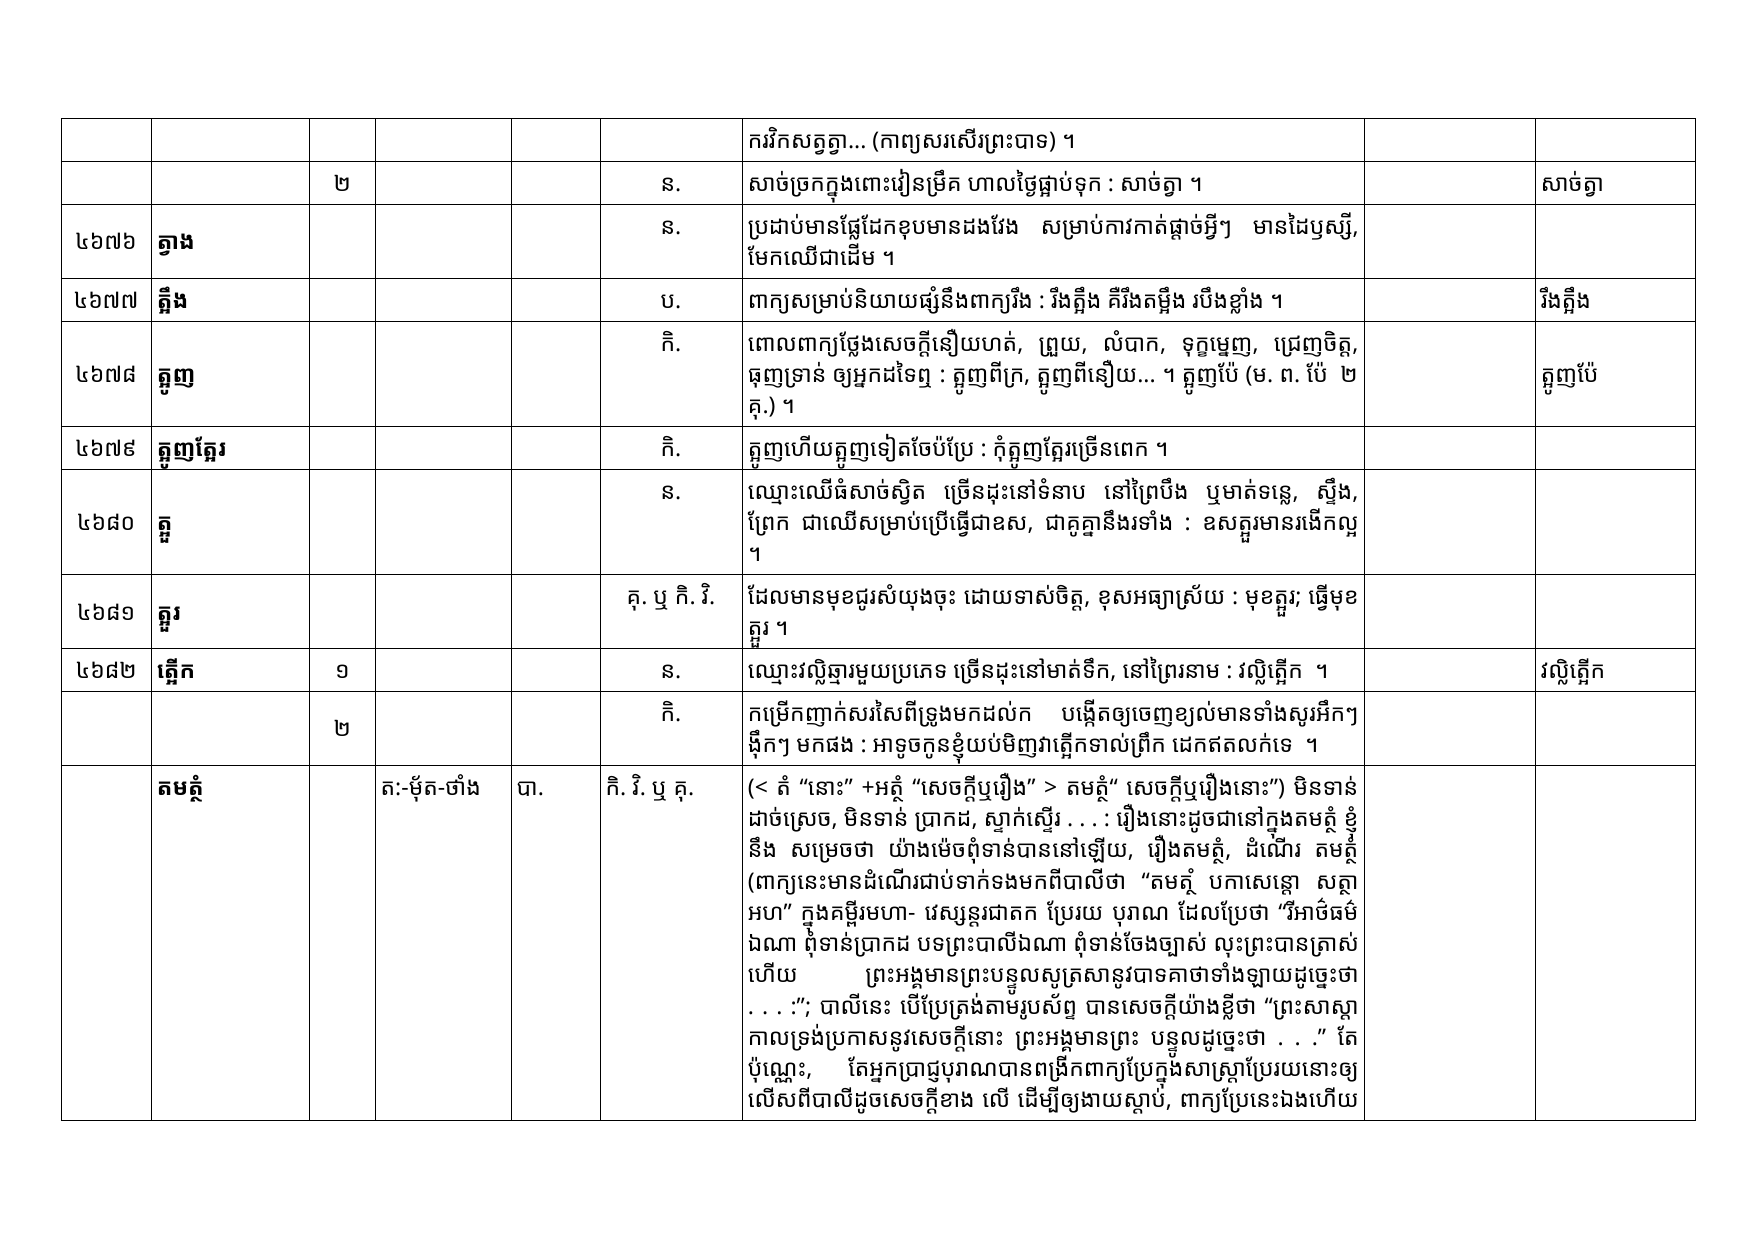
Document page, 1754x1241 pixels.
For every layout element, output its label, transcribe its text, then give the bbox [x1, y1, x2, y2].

table_cell [376, 205, 511, 278]
table_cell រឹងត្អឹង [1536, 279, 1695, 321]
table_cell ត:-មុ័ត-ថាំង [376, 766, 511, 1120]
table_cell សាច់​ច្រក​ក្នុង​ពោះ​វៀន​ម្រឹគ ហាល​ថ្ងៃ​ផ្អាប់​ទុក : សាច់​ត្វា ។ [743, 162, 1364, 204]
table_cell ៤៦៨០ [62, 470, 151, 574]
table_cell [1365, 649, 1535, 691]
table_cell កម្រើក​ញាក់​សរសៃ​ពី​ទ្រូង​មក​ដល់​ក បង្កើត​ឲ្យ​ចេញ​ខ្យល់​មាន​ទាំង​សូរ​អឹក​ៗ ង៉ឹក​ៗ មក​ផង : អា​ទូច​កូន​ខ្ញុំ​យប់​មិញ​វា​ត្អើក​ទាល់​ព្រឹក ដេក​ឥត​លក់​ទេ ។ [743, 692, 1364, 765]
table_cell ៤៦៨១ [62, 575, 151, 648]
table_cell ត្អួ [152, 470, 309, 574]
table_cell ឈ្មោះ​ឈើ​ធំ​សាច់​ស្វិត ច្រើន​ដុះ​នៅ​ទំនាប នៅ​ព្រៃ​បឹង ឬ​មាត់​ទន្លេ, ស្ទឹង, ព្រែក ជា​ឈើ​សម្រាប់​ប្រើ​ធ្វើ​ជា​ឧស, ជា​គូ​គ្នា​នឹង​រទាំង : ឧស​ត្អួរមាន​រងើក​ល្អ ។ [743, 470, 1364, 574]
table_cell [512, 692, 600, 765]
table_cell ត្វាង [152, 205, 309, 278]
table_cell [1536, 692, 1695, 765]
table_cell [601, 119, 742, 161]
table_cell ៤៦៧៧ [62, 279, 151, 321]
table_cell [1365, 162, 1535, 204]
table_cell [512, 649, 600, 691]
table_cell [376, 162, 511, 204]
table_cell ករវិក​សត្វ​ត្វា... (កាព្យ​សរសើរ​ព្រះ​បាទ) ។ [743, 119, 1364, 161]
table_cell [512, 322, 600, 426]
table_cell ប. [601, 279, 742, 321]
table_cell ពោល​ពាក្យ​ថ្លែង​សេចក្ដី​នឿយ​ហត់, ព្រួយ, លំបាក, ទុក្ខ​ម្នេញ, ជ្រេញ​ចិត្ត, ធុញទ្រាន់ ឲ្យ​អ្នក​ដទៃ​ឮ : ត្អូញ​ពី​ក្រ, ត្អូញ​ពី​នឿយ... ។ ត្អូញ​ប៉ែ (ម. ព. ប៉ែ ២ គុ.) ។ [743, 322, 1364, 426]
table_cell កិ. វិ. ឬ គុ. [601, 766, 742, 1120]
table_cell ត្អឹង [152, 279, 309, 321]
table_cell [1365, 575, 1535, 648]
table_cell ២ [310, 692, 375, 765]
table_cell ត្អូញ​ប៉ែ [1536, 322, 1695, 426]
table_cell [1536, 119, 1695, 161]
table_cell ន. [601, 470, 742, 574]
table_cell កិ. [601, 322, 742, 426]
table_cell ៤៦៨២ [62, 649, 151, 691]
table_cell [1365, 692, 1535, 765]
table_cell ត្អូញ [152, 322, 309, 426]
table_cell ដែល​មាន​មុខ​ជូរ​សំយុង​ចុះ ដោយ​ទាស់​ចិត្ត, ខុស​អធ្យាស្រ័យ : មុខ​ត្អួរ; ធ្វើ​មុខ​ត្អួរ ។ [743, 575, 1364, 648]
table_cell ត្អូញ​ហើយ​ត្អូញ​ទៀត​ចែប៉ប្រែ : កុំ​ត្អូញត្អែរ​ច្រើន​ពេក ។ [743, 427, 1364, 469]
table_cell [376, 575, 511, 648]
table_cell [1536, 205, 1695, 278]
table_cell [512, 205, 600, 278]
table_cell ១ [310, 649, 375, 691]
table_cell សាច់​ត្វា [1536, 162, 1695, 204]
table_cell (< តំ “នោះ” +អត្ថំ “សេចក្ដី​ឬ​រឿង” > តមត្ថំ“ សេចក្តី​ឬ​រឿង​នោះ”) មិន​ទាន់​ដាច់​ស្រេច, មិន​ទាន់ ប្រាកដ, ស្ទាក់​ស្ទើរ . . . : រឿង​នោះ​ដូច​ជា​នៅ​ក្នុង​តមត្ថំ ខ្ញុំ​នឹង សម្រេច​ថា យ៉ាង​ម៉េច​ពុំទាន់​បាន​នៅ​ឡើយ, រឿង​តមត្ថំ, ដំណើរ តមត្ថំ (ពាក្យ​នេះ​មាន​ដំណើរ​ជាប់​ទាក់​ទង​មក​ពី​បាលី​ថា “តមត្ថំ បកាសេន្តោ សត្ថា អហ” ក្នុង​គម្ពីរ​មហា- វេស្សន្ដរ​ជាតក ប្រែ​រយ បុរាណ ដែល​ប្រែ​ថា “រី​អាថ៌​ធម៌​ឯណា ពុំ​ទាន់​ប្រាកដ បទ​ព្រះ​បាលី​ឯណា ពុំទាន់​ចែង​ច្បាស់ លុះ​ព្រះ​បាន​ត្រាស់​ហើយ ព្រះ​អង្គ​មាន​ព្រះ​បន្ទូល​សូត្រ​សា​នូវ​បាទ​គាថា​ទាំងឡាយ​ដូច្នេះ​ថា . . . :”; បាលី​នេះ បើ​ប្រែ​ត្រង់​តាម​រូប​ស័ព្ទ​ បាន​សេចក្ដី​យ៉ាង​ខ្លី​ថា “ព្រះ​សាស្តា​កាល​ទ្រង់​ប្រកាស​នូវ​សេចក្តី​នោះ ព្រះ​អង្គ​មាន​ព្រះ បន្ទូល​ដូច្នេះ​ថា . . .” តែ​ប៉ុណ្ណេះ, តែ​អ្នក​ប្រាជ្ញ​បុរាណ​បាន​ពង្រីក​ពាក្យ​ប្រែ​ក្នុង​សាស្រ្តា​ប្រែ​រយ​នោះ​ឲ្យ​លើស​ពី​បាលី​ដូច​សេចក្ដី​ខាង លើ ដើម្បី​ឲ្យ​ងាយ​ស្តាប់, ពាក្យ​ប្រែ​នេះ​ឯង​ហើយ [743, 766, 1364, 1120]
table_cell [512, 279, 600, 321]
table_cell [310, 205, 375, 278]
table_cell ៤៦៧៨ [62, 322, 151, 426]
table_cell [310, 427, 375, 469]
table_cell ៤៦៧៦ [62, 205, 151, 278]
table_cell [310, 322, 375, 426]
table_cell [1536, 575, 1695, 648]
table_cell [1536, 470, 1695, 574]
table_cell [1365, 205, 1535, 278]
table_cell វល្លិ​ត្អើក [1536, 649, 1695, 691]
table_cell [310, 575, 375, 648]
table_cell [1365, 766, 1535, 1120]
table_cell ឈ្មោះ​វល្លិ​ឆ្មារ​មួយ​ប្រភេទ ច្រើន​ដុះ​នៅ​មាត់​ទឹក, នៅ​ព្រៃ​រនាម : វល្លិ​ត្អើក ។ [743, 649, 1364, 691]
table_cell បា. [512, 766, 600, 1120]
table_cell កិ. [601, 427, 742, 469]
table_cell ៤៦៧៩ [62, 427, 151, 469]
table_cell កិ. [601, 692, 742, 765]
table_cell [1365, 119, 1535, 161]
table_cell [62, 162, 151, 204]
table_cell ពាក្យ​សម្រាប់​និយាយ​ផ្សំ​នឹង​ពាក្យ​រឹង : រឹង​ត្អឹង គឺ​រឹង​តម្អឹង របឹង​ខ្លាំង ។ [743, 279, 1364, 321]
table_cell [512, 427, 600, 469]
table_cell [376, 322, 511, 426]
table_cell ត្អួរ [152, 575, 309, 648]
table_cell តមត្ថំ [152, 766, 309, 1120]
table_cell ន. [601, 205, 742, 278]
table_cell [1536, 766, 1695, 1120]
table_cell ប្រដាប់​មាន​ផ្លែ​ដែក​ខុប​មាន​ដង​វែង សម្រាប់​កាវ​កាត់​ផ្ដាច់​អ្វី​ៗ មាន​ដៃ​ឫស្សី, មែក​ឈើ​ជាដើម ។ [743, 205, 1364, 278]
table_cell [512, 119, 600, 161]
table_cell [62, 692, 151, 765]
table_cell គុ. ឬ កិ. វិ. [601, 575, 742, 648]
table_cell [152, 119, 309, 161]
table_cell [152, 162, 309, 204]
table_cell [62, 766, 151, 1120]
table_cell [376, 279, 511, 321]
table_cell [1365, 427, 1535, 469]
table_cell [310, 470, 375, 574]
table_cell [1536, 427, 1695, 469]
table_cell ត្អូញត្អែរ [152, 427, 309, 469]
table_cell [310, 766, 375, 1120]
table_cell [376, 470, 511, 574]
table_cell [512, 470, 600, 574]
table_cell [376, 427, 511, 469]
table_cell [1365, 279, 1535, 321]
table_cell ន. [601, 649, 742, 691]
table_cell [310, 279, 375, 321]
table_cell ត្អើក [152, 649, 309, 691]
table_cell [62, 119, 151, 161]
table_cell ២ [310, 162, 375, 204]
table_cell [1365, 322, 1535, 426]
table_cell [376, 692, 511, 765]
table_cell [512, 575, 600, 648]
table_cell [1365, 470, 1535, 574]
table_cell [376, 649, 511, 691]
table_cell ន. [601, 162, 742, 204]
table_cell [310, 119, 375, 161]
table_cell [512, 162, 600, 204]
table_cell [152, 692, 309, 765]
table_cell [376, 119, 511, 161]
